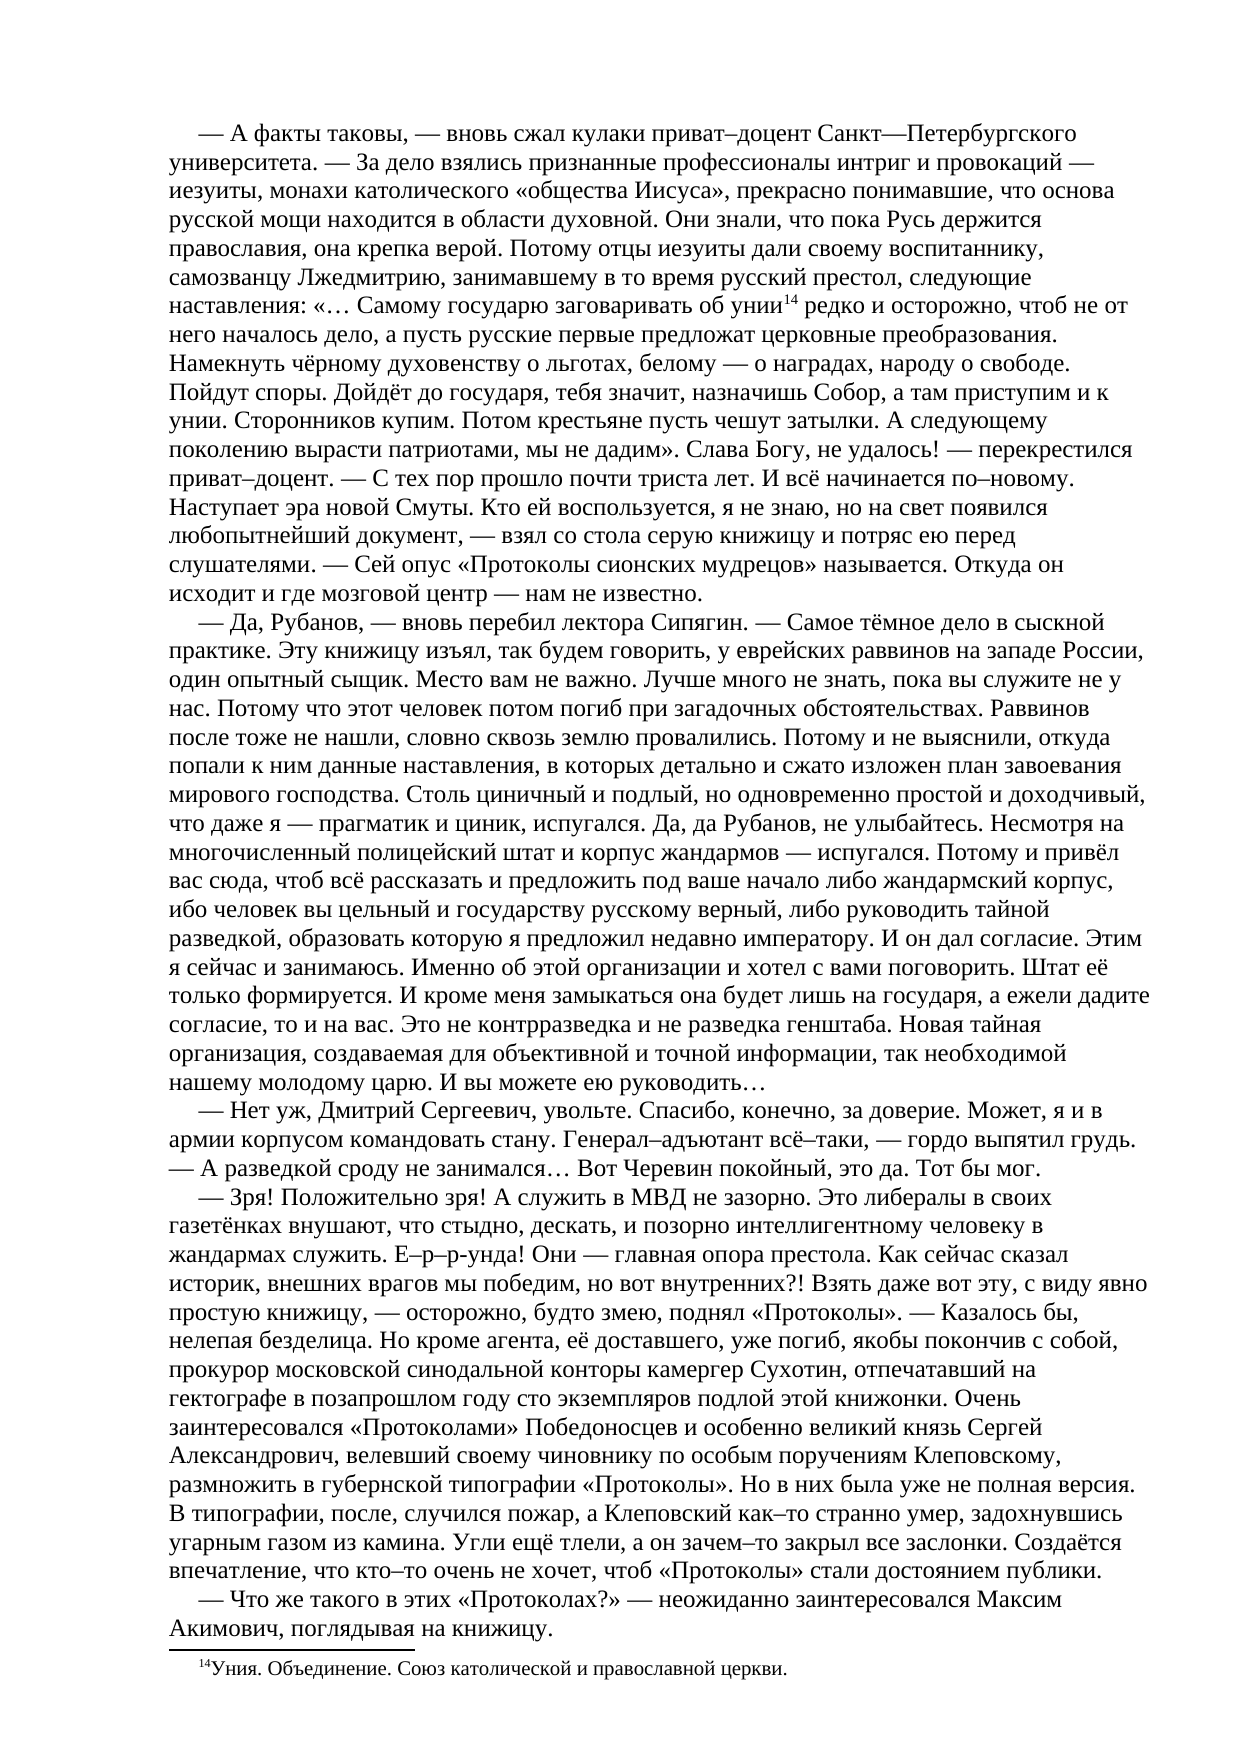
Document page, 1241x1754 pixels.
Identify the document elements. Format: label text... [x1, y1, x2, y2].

text — Зря! Положительно зря! А служить в МВД не зазорно. Это либералы в своих газетёнках внушают, что стыдно, дескать, и позорно интеллигентному человеку в жандармах служить. Е–р–р-унда! Они — главная опора престола. Как сейчас сказал историк, внешних врагов мы победим, но вот внутренних?! Взять даже вот эту, с виду явно простую книжицу, — осторожно, будто змею, поднял «Протоколы». — Казалось бы, нелепая безделица. Но кроме агента, её доставшего, уже погиб, якобы покончив с собой, прокурор московской синодальной конторы камергер Сухотин, отпечатавший на гектографе в позапрошлом году сто экземпляров подлой этой книжонки. Очень заинтересовался «Протоколами» Победоносцев и особенно великий князь Сергей Александрович, велевший своему чиновнику по особым поручениям Клеповскому, размножить в губернской типографии «Протоколы». Но в них была уже не полная версия. В типографии, после, случился пожар, а Клеповский как–то странно умер, задохнувшись угарным газом из камина. Угли ещё тлели, а он зачем–то закрыл все заслонки. Создаётся впечатление, что кто–то очень не хочет, чтоб «Протоколы» стали достоянием публики. [169, 1182, 1152, 1584]
text — А факты таковы, — вновь сжал кулаки приват–доцент Санкт—Петербургского университета. — За дело взялись признанные профессионалы интриг и провокаций — иезуиты, монахи католического «общества Иисуса», прекрасно понимавшие, что основа русской мощи находится в области духовной. Они знали, что пока Русь держится православия, она крепка верой. Потому отцы иезуиты дали своему воспитаннику, самозванцу Лжедмитрию, занимавшему в то время русский престол, следующие наставления: «… Самому государю заговаривать об унии редко и осторожно, чтоб не от него началось дело, а пусть русские первые предложат церковные преобразования. Намекнуть чёрному духовенству о льготах, белому — о наградах, народу о свободе. Пойдут споры. Дойдёт до государя, тебя значит, назначишь Собор, а там приступим и к унии. Сторонников купим. Потом крестьяне пусть чешут затылки. А следующему поколению вырасти патриотами, мы не дадим». Слава Богу, не удалось! — перекрестился приват–доцент. — С тех пор прошло почти триста лет. И всё начинается по–новому. Наступает эра новой Смуты. Кто ей воспользуется, я не знаю, но на свет появился любопытнейший документ, — взял со стола серую книжицу и потряс ею перед слушателями. — Сей опус «Протоколы сионских мудрецов» называется. Откуда он исходит и где мозговой центр — нам не известно. [169, 118, 1152, 607]
text — Да, Рубанов, — вновь перебил лектора Сипягин. — Самое тёмное дело в сыскной практике. Эту книжицу изъял, так будем говорить, у еврейских раввинов на западе России, один опытный сыщик. Место вам не важно. Лучше много не знать, пока вы служите не у нас. Потому что этот человек потом погиб при загадочных обстоятельствах. Раввинов после тоже не нашли, словно сквозь землю провалились. Потому и не выяснили, откуда попали к ним данные наставления, в которых детально и сжато изложен план завоевания мирового господства. Столь циничный и подлый, но одновременно простой и доходчивый, что даже я — прагматик и циник, испугался. Да, да Рубанов, не улыбайтесь. Несмотря на многочисленный полицейский штат и корпус жандармов — испугался. Потому и привёл вас сюда, чтоб всё рассказать и предложить под ваше начало либо жандармский корпус, ибо человек вы цельный и государству русскому верный, либо руководить тайной разведкой, образовать которую я предложил недавно императору. И он дал согласие. Этим я сейчас и занимаюсь. Именно об этой организации и хотел с вами поговорить. Штат её только формируется. И кроме меня замыкаться она будет лишь на государя, а ежели дадите согласие, то и на вас. Это не контрразведка и не разведка генштаба. Новая тайная организация, создаваемая для объективной и точной информации, так необходимой нашему молодому царю. И вы можете ею руководить… [169, 607, 1152, 1096]
text — Нет уж, Дмитрий Сергеевич, увольте. Спасибо, конечно, за доверие. Может, я и в армии корпусом командовать стану. Генерал–адъютант всё–таки, — гордо выпятил грудь. — А разведкой сроду не занимался… Вот Черевин покойный, это да. Тот бы мог. [169, 1096, 1152, 1182]
text Уния. Объединение. Союз католической и православной церкви. [169, 1656, 1152, 1680]
text — Что же такого в этих «Протоколах?» — неожиданно заинтересовался Максим Акимович, поглядывая на книжицу. [169, 1584, 1152, 1642]
